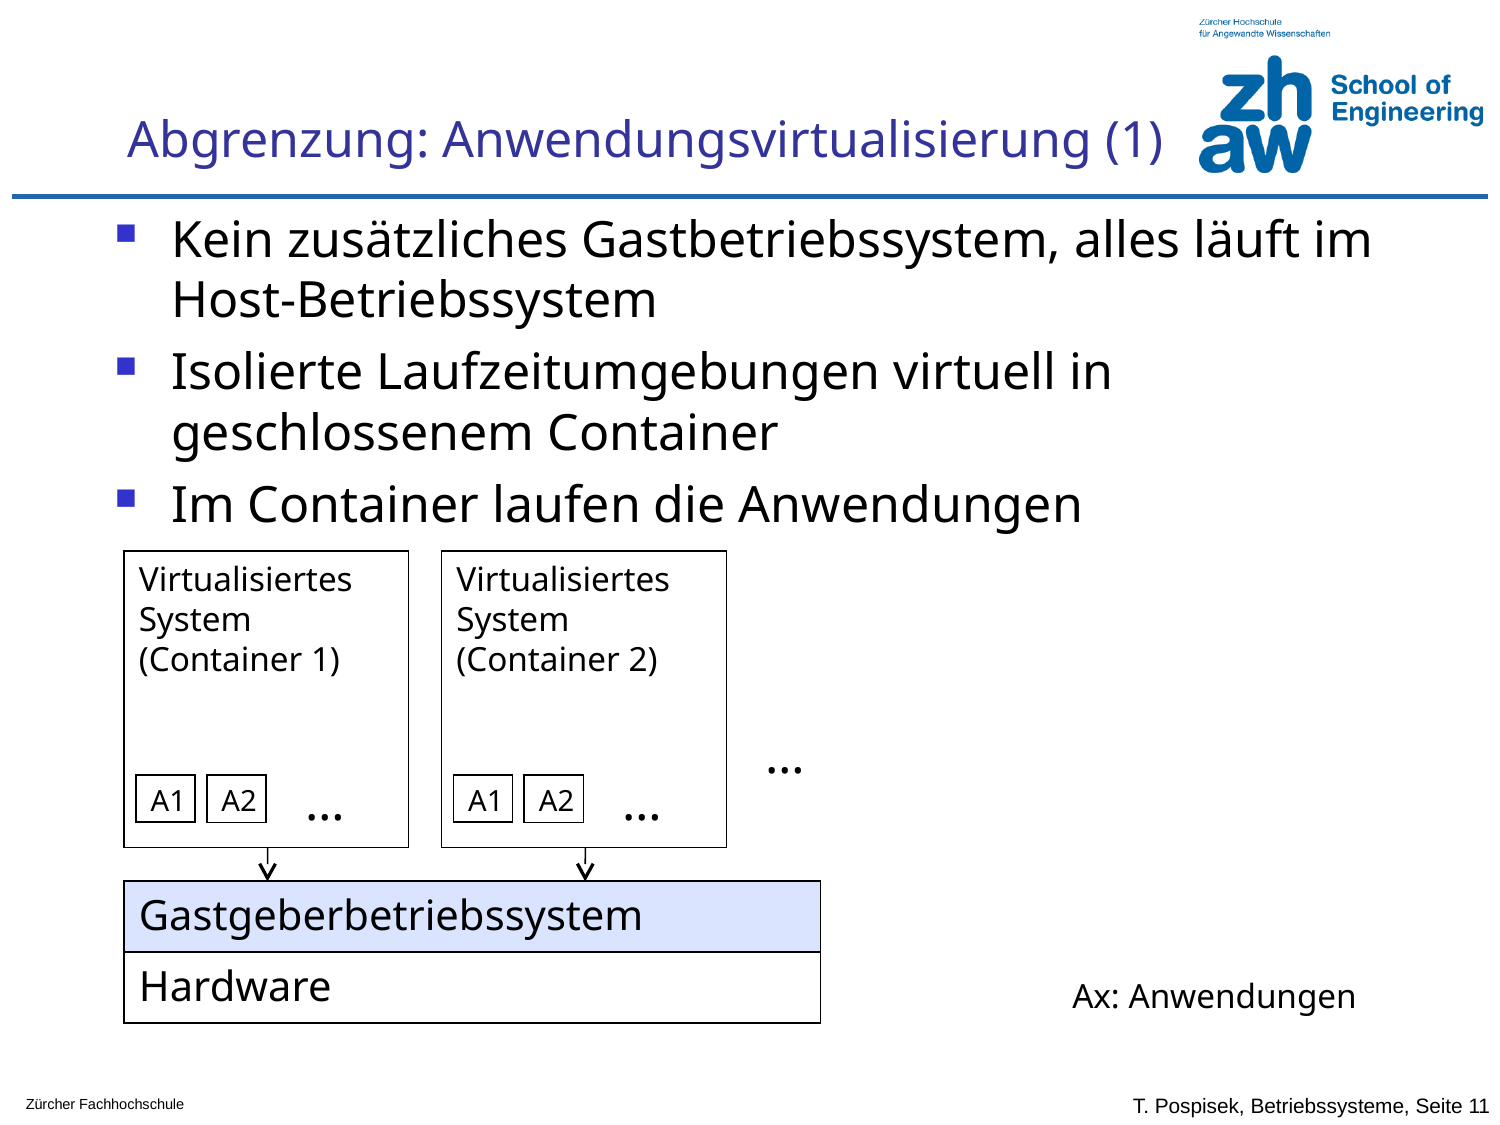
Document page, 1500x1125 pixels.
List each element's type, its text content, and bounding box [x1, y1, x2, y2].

title Abgrenzung: Anwendungsvirtualisierung (1) [112, 50, 1391, 175]
text_box Ax: Anwendungen [1057, 967, 1373, 1023]
text_box A1 [135, 774, 195, 823]
text_box A2 [524, 774, 584, 823]
text_box Hardware [123, 953, 821, 1024]
text_box Gastgeberbetriebssystem [123, 881, 821, 953]
text_box … [750, 716, 820, 791]
picture [1199, 19, 1483, 173]
text_box A1 [453, 774, 513, 823]
text_box Virtualisiertes System (Container 2) [441, 550, 727, 848]
text_box A2 [206, 774, 266, 823]
text_box … [608, 763, 678, 839]
list Kein zusätzliches Gastbetriebssystem, alles läuft im Host-Betriebssystem Isolierte Laufzeitumgebungen virtuell in geschlossenem Container Im Container laufen die Anwendungen [99, 200, 1400, 480]
text_box … [290, 763, 360, 839]
text_box Virtualisiertes System (Container 1) [123, 550, 409, 848]
